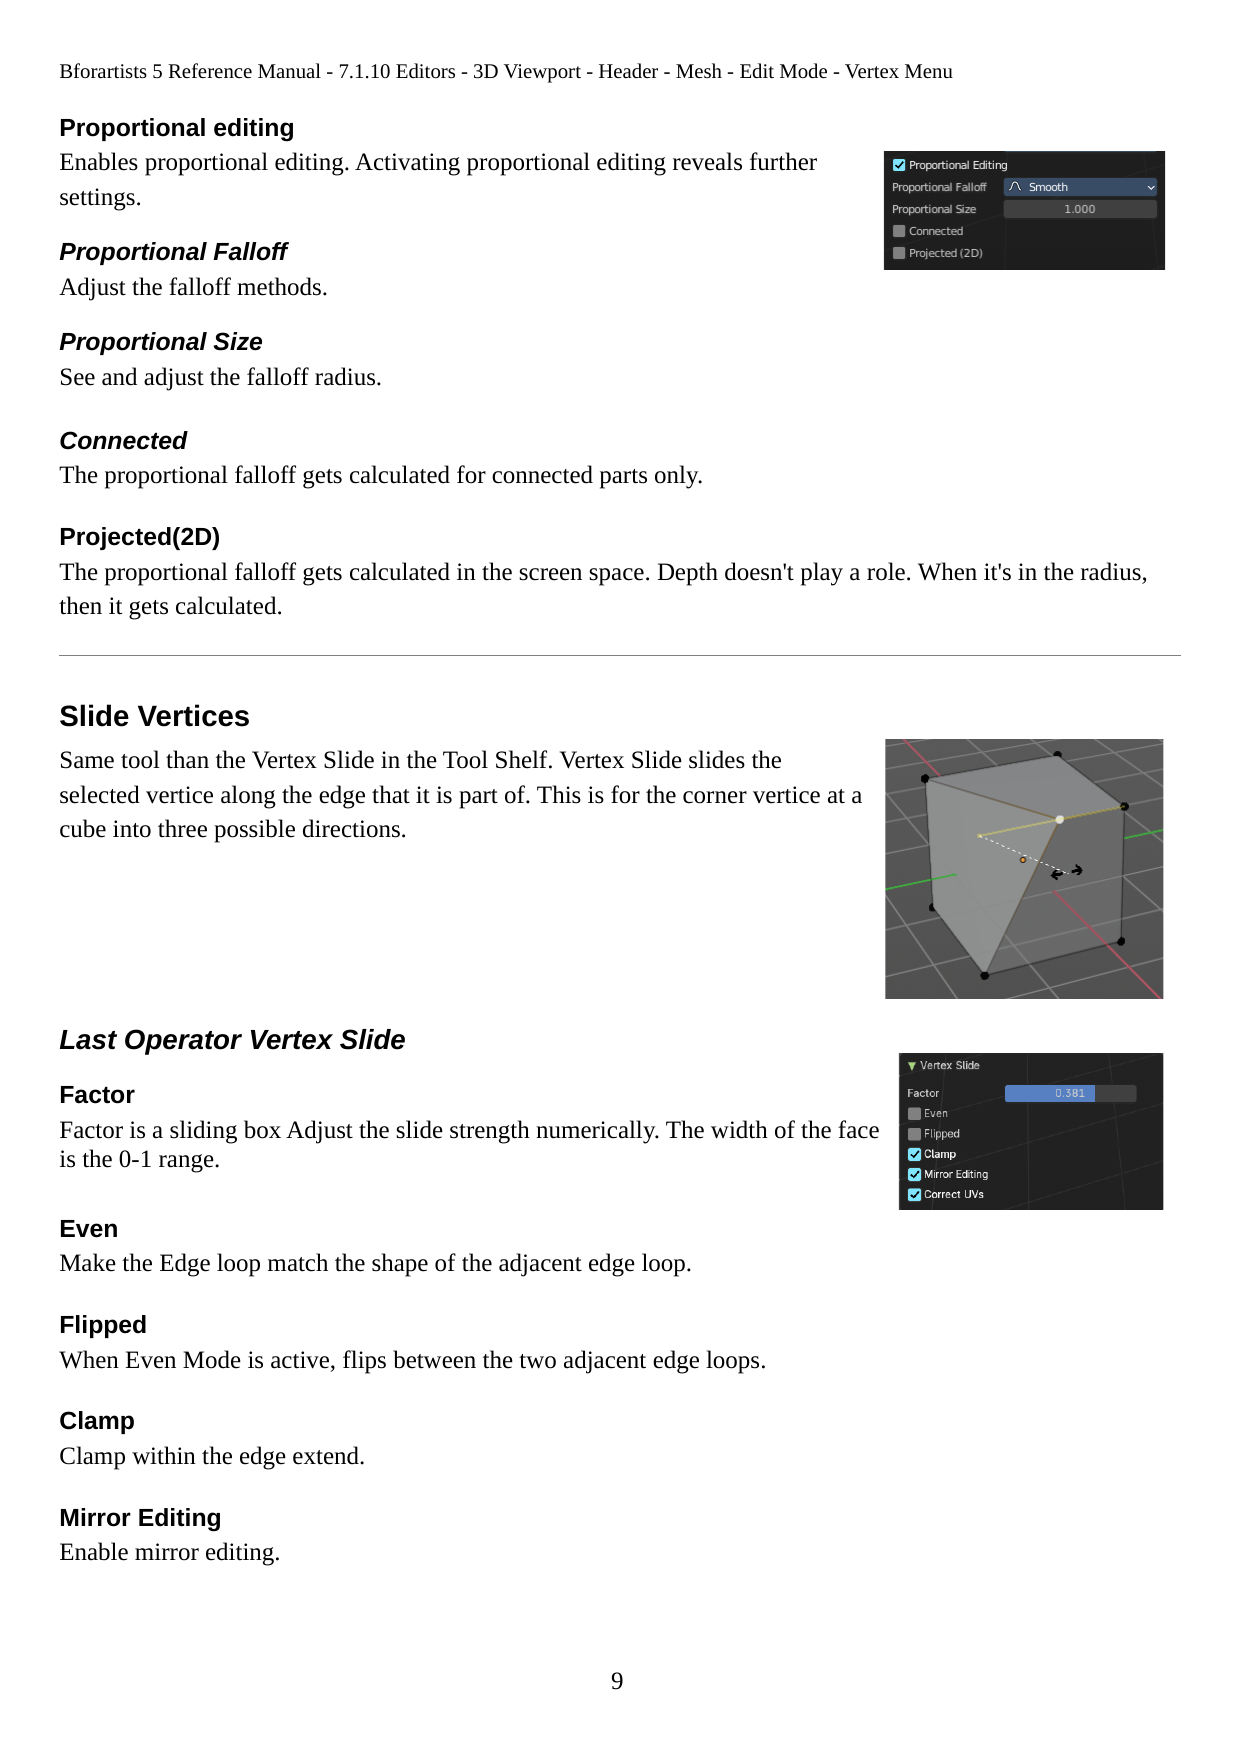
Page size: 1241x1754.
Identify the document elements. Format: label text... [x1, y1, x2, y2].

subtitle Proportional Falloff [59, 237, 883, 266]
text Clamp within the edge extend. [59, 1441, 1181, 1470]
picture [885, 739, 1164, 999]
subtitle Projected(2D) [59, 522, 1181, 551]
text When Even Mode is active, flips between the two adjacent edge loops. [59, 1345, 1181, 1373]
subtitle Proportional editing [59, 113, 1181, 141]
text Same tool than the Vertex Slide in the Tool Shelf. Vertex Slide slides the selected vertice along the edge that it is part of. This is for the corner vertice at a cube into three possible directions. [59, 746, 885, 843]
picture [883, 151, 1166, 270]
subtitle Mirror Editing [59, 1503, 1181, 1531]
text Adjust the falloff methods. [59, 272, 1181, 301]
subtitle [1164, 1080, 1181, 1109]
subtitle Clamp [59, 1406, 1181, 1435]
text Make the Edge loop match the shape of the adjacent edge loop. [59, 1248, 1181, 1277]
subtitle Last Operator Vertex Slide [59, 1023, 1181, 1055]
text Enables proportional editing. Activating proportional editing reveals further settings. [59, 147, 1181, 211]
subtitle Proportional Size [59, 327, 1181, 356]
text Enable mirror editing. [59, 1537, 1181, 1566]
subtitle Connected [59, 426, 1181, 454]
subtitle [1166, 237, 1181, 266]
subtitle Factor [59, 1080, 898, 1109]
text See and adjust the falloff radius. [59, 362, 1181, 391]
text The proportional falloff gets calculated for connected parts only. [59, 461, 1181, 489]
text The proportional falloff gets calculated in the screen space. Depth doesn't play a role. When it's in the radius, then it gets calculated. [59, 557, 1181, 620]
subtitle Even [59, 1214, 1181, 1242]
subtitle Slide Vertices [59, 699, 1181, 733]
text Factor is a sliding box Adjust the slide strength numerically. The width of the face is the 0-1 range. [59, 1115, 898, 1172]
subtitle Flipped [59, 1310, 1181, 1338]
picture [898, 1053, 1164, 1210]
